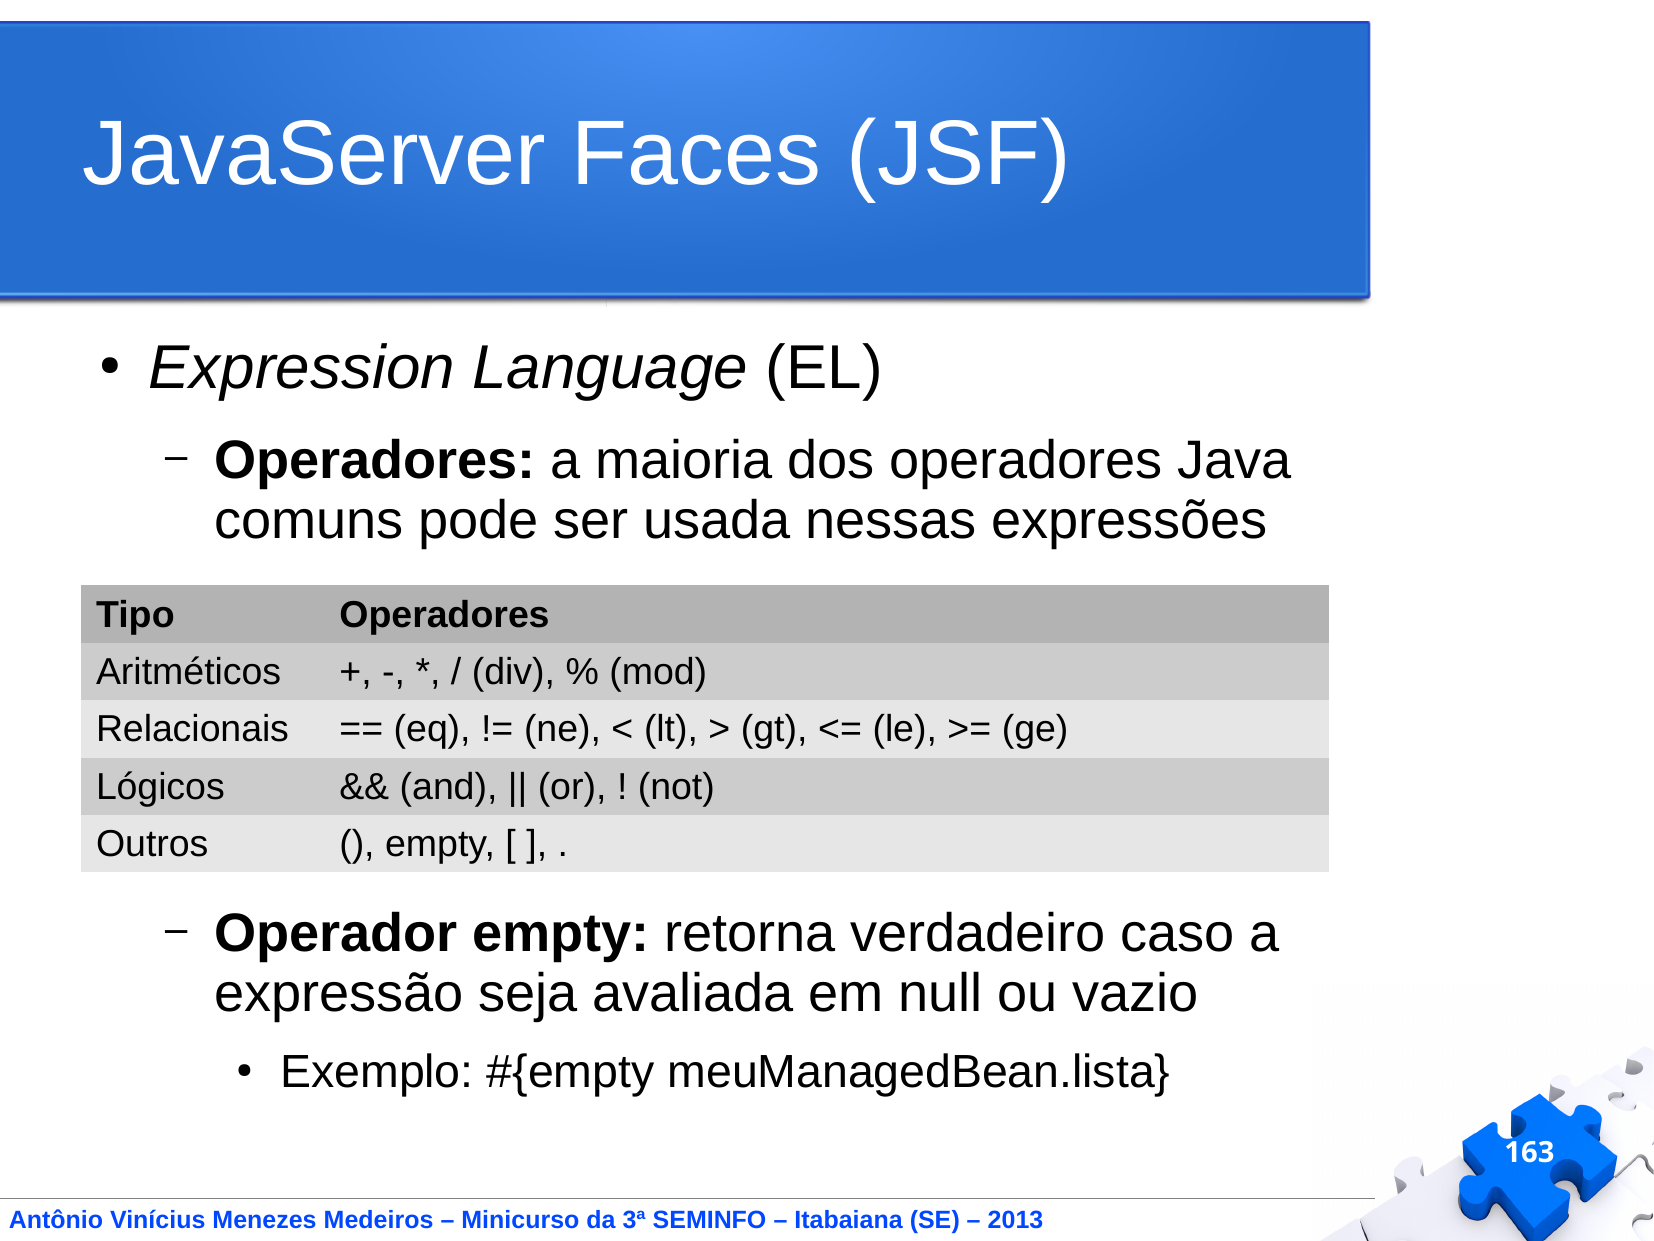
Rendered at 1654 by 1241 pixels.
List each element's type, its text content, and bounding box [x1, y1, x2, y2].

table_cell Outros [81, 815, 325, 872]
list Expression Language (EL) Operadores: a maioria dos operadores Java comuns pode ser usada nessas expressões Operador empty: retorna verdadeiro caso a expressão seja avaliada em null ou vazio Exemplo: #{empty meuManagedBean.lista} [82, 332, 1356, 1111]
table_cell && (and), || (or), ! (not) [325, 758, 1329, 815]
table_header Operadores [325, 585, 1329, 643]
table_header Tipo [81, 585, 325, 643]
table_cell Lógicos [81, 758, 325, 815]
table_cell == (eq), != (ne), < (lt), > (gt), <= (le), >= (ge) [325, 700, 1329, 758]
picture [1311, 983, 1654, 1241]
table_cell Relacionais [81, 700, 325, 758]
table_cell +, -, *, / (div), % (mod) [325, 643, 1329, 700]
table_cell (), empty, [ ], . [325, 815, 1329, 872]
picture [0, 21, 1375, 307]
title JavaServer Faces (JSF) [82, 49, 1323, 257]
table_cell Aritméticos [81, 643, 325, 700]
